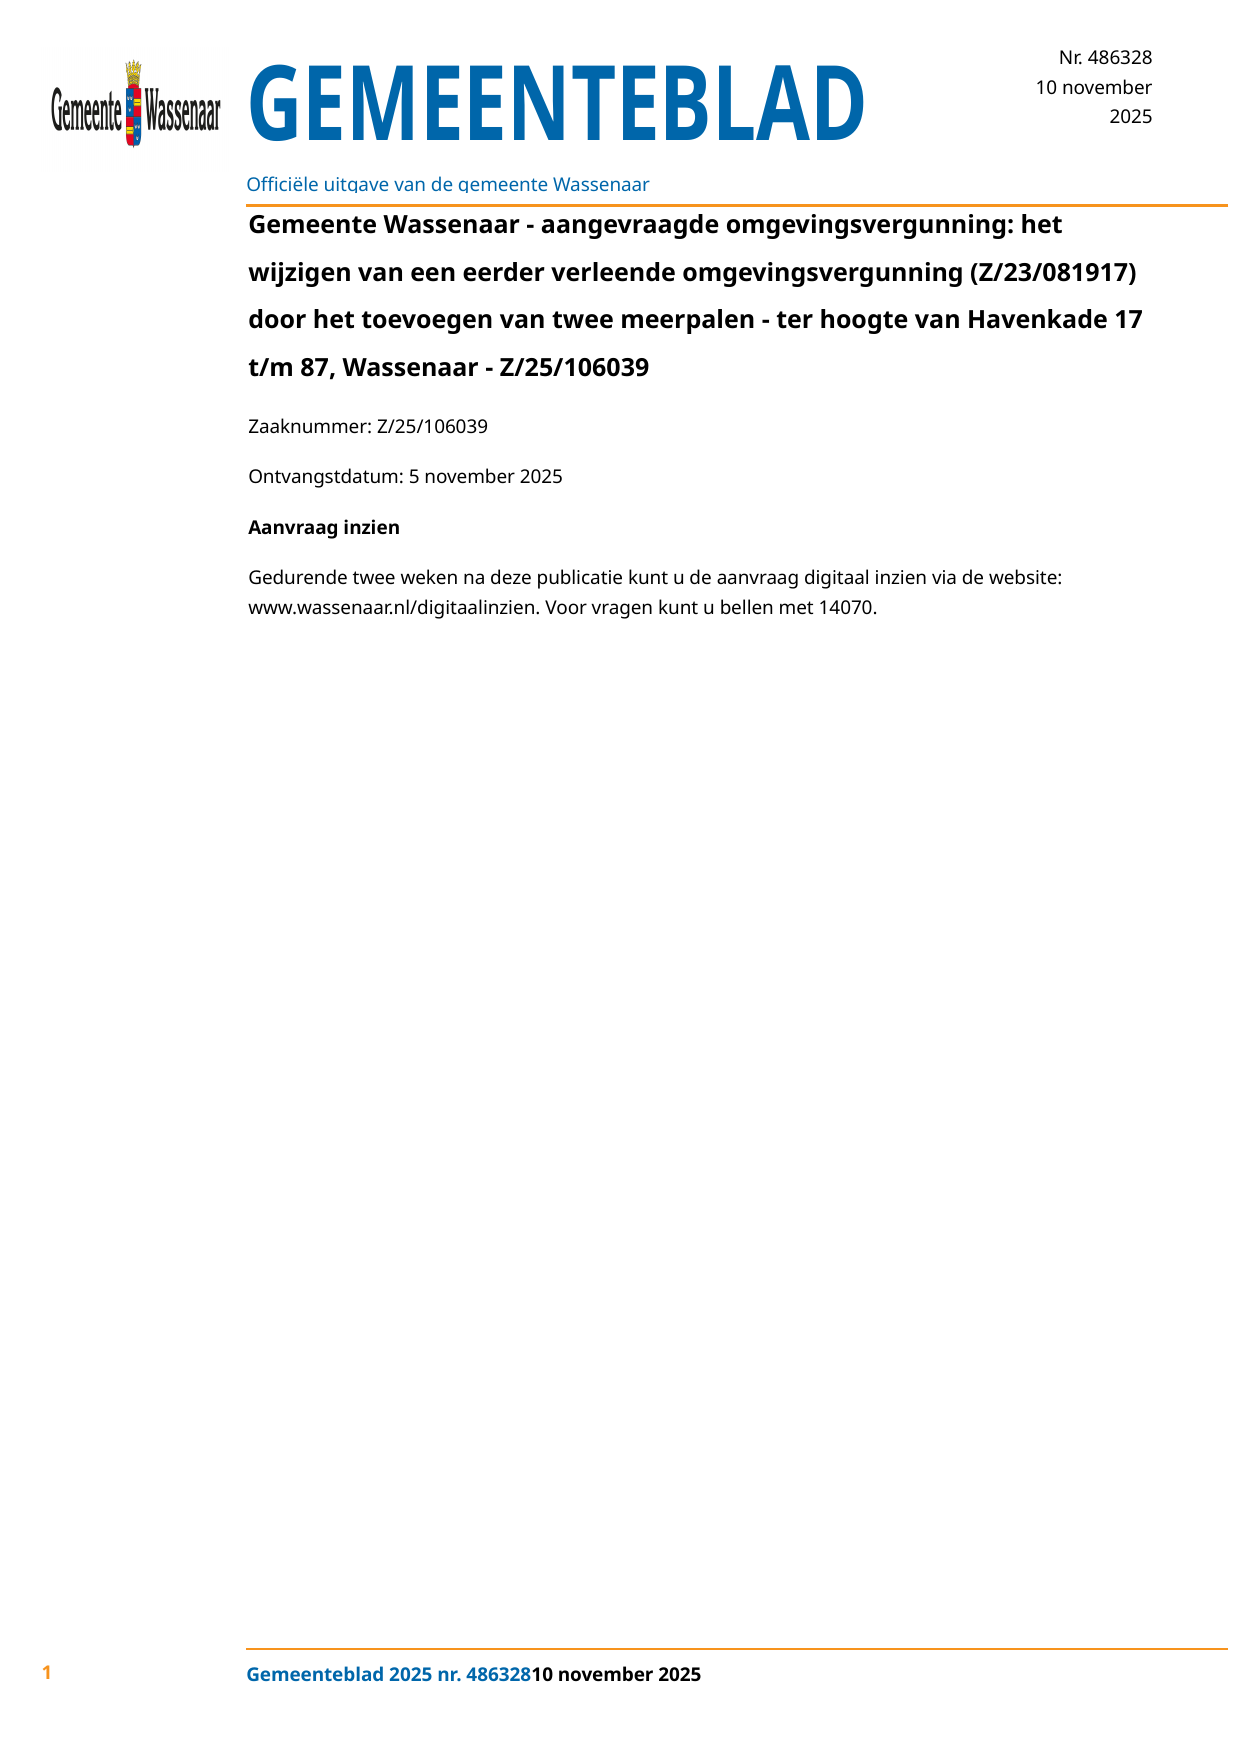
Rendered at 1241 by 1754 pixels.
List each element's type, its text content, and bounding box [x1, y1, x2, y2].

text Zaaknummer: Z/25/106039 [248, 413, 1152, 439]
text Gedurende twee weken na deze publicatie kunt u de aanvraag digitaal inzien via de website: www.wassenaar.nl/digitaalinzien. Voor vragen kunt u bellen met 14070. [248, 564, 1152, 620]
text Ontvangstdatum: 5 november 2025 [248, 463, 1152, 489]
text Gemeente Wassenaar - aangevraagde omgevingsvergunning: het wijzigen van een eerder verleende omgevingsvergunning (Z/23/081917) door het toevoegen van twee meerpalen - ter hoogte van Havenkade 17 t/m 87, Wassenaar - Z/25/106039 [248, 207, 1152, 384]
picture [41, 47, 231, 172]
text Aanvraag inzien [248, 514, 1152, 540]
